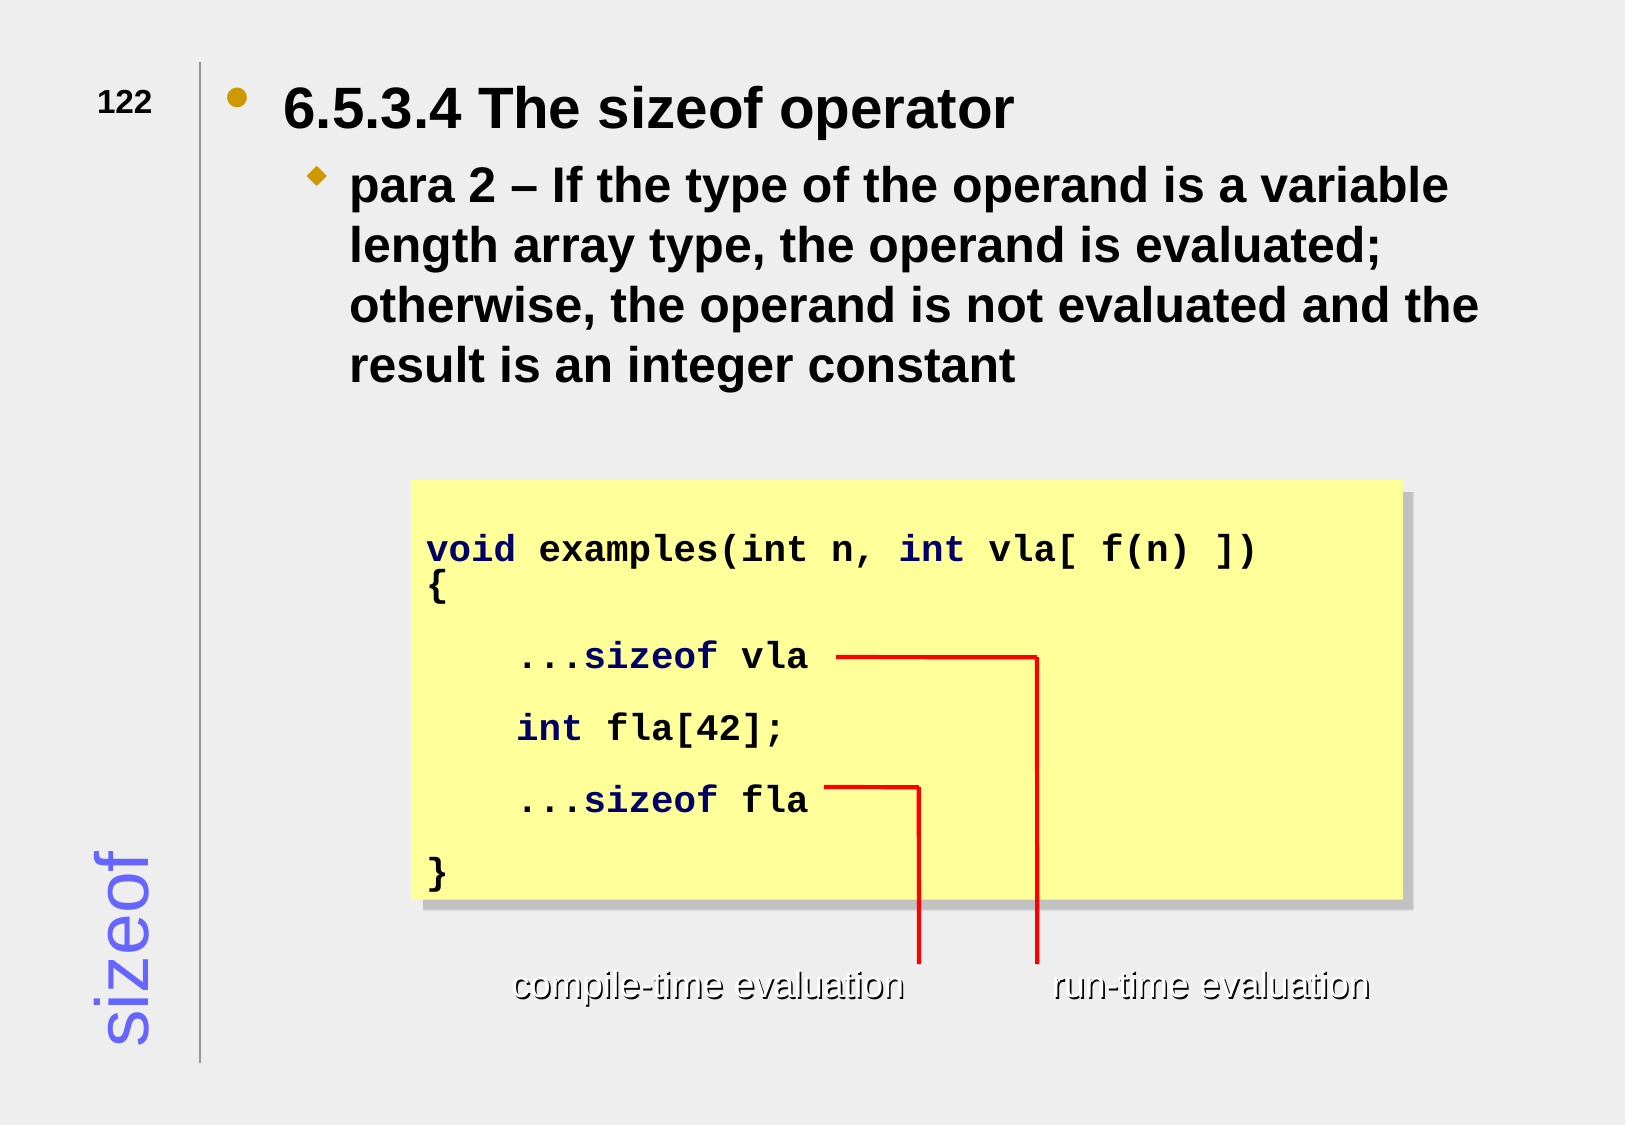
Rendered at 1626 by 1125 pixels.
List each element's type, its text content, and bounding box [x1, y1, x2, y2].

title sizeof [50, 187, 188, 1063]
text_box run-time evaluation [1036, 952, 1439, 1013]
text_box compile-time evaluation [363, 952, 919, 1013]
text_box void examples(int n, int vla[ f(n) ]) { ...sizeof vla int fla[42]; ...sizeof fla } [410, 479, 1403, 900]
list 6.5.3.4 The sizeof operator para 2 – If the type of the operand is a variable length array type, the operand is evaluated; otherwise, the operand is not evaluated and the result is an integer constant [212, 62, 1550, 1063]
